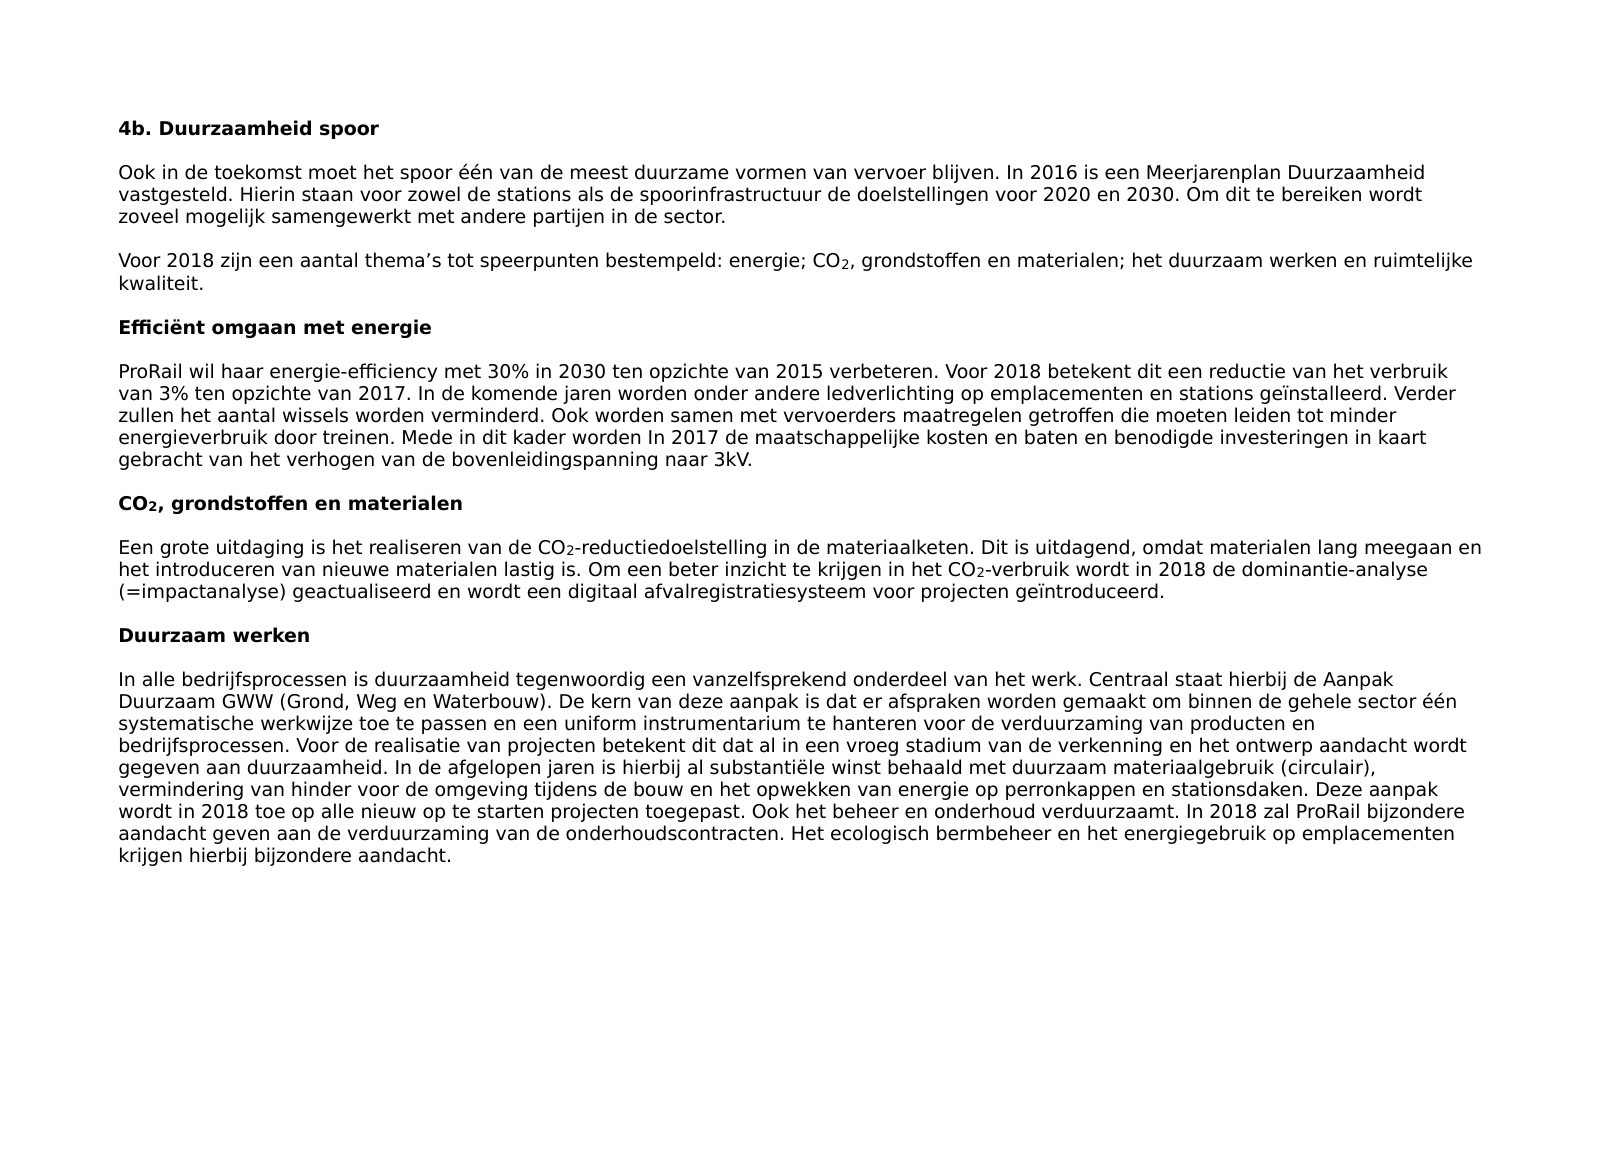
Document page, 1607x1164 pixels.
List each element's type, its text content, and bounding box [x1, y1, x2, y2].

subtitle Duurzaam werken [118, 625, 1488, 647]
text Ook in de toekomst moet het spoor één van de meest duurzame vormen van vervoer blijven. In 2016 is een Meerjarenplan Duurzaamheid vastgesteld. Hierin staan voor zowel de stations als de spoorinfrastructuur de doelstellingen voor 2020 en 2030. Om dit te bereiken wordt zoveel mogelijk samengewerkt met andere partijen in de sector. [118, 162, 1488, 228]
text ProRail wil haar energie-efficiency met 30% in 2030 ten opzichte van 2015 verbeteren. Voor 2018 betekent dit een reductie van het verbruik van 3% ten opzichte van 2017. In de komende jaren worden onder andere ledverlichting op emplacementen en stations geïnstalleerd. Verder zullen het aantal wissels worden verminderd. Ook worden samen met vervoerders maatregelen getroffen die moeten leiden tot minder energieverbruik door treinen. Mede in dit kader worden In 2017 de maatschappelijke kosten en baten en benodigde investeringen in kaart gebracht van het verhogen van de bovenleidingspanning naar 3kV. [118, 361, 1488, 471]
subtitle CO2, grondstoffen en materialen [118, 493, 1488, 515]
text Een grote uitdaging is het realiseren van de CO2-reductiedoelstelling in de materiaalketen. Dit is uitdagend, omdat materialen lang meegaan en het introduceren van nieuwe materialen lastig is. Om een beter inzicht te krijgen in het CO2-verbruik wordt in 2018 de dominantie-analyse (=impactanalyse) geactualiseerd en wordt een digitaal afvalregistratiesysteem voor projecten geïntroduceerd. [118, 537, 1488, 603]
subtitle Efficiënt omgaan met energie [118, 317, 1488, 338]
text In alle bedrijfsprocessen is duurzaamheid tegenwoordig een vanzelfsprekend onderdeel van het werk. Centraal staat hierbij de Aanpak Duurzaam GWW (Grond, Weg en Waterbouw). De kern van deze aanpak is dat er afspraken worden gemaakt om binnen de gehele sector één systematische werkwijze toe te passen en een uniform instrumentarium te hanteren voor de verduurzaming van producten en bedrijfsprocessen. Voor de realisatie van projecten betekent dit dat al in een vroeg stadium van de verkenning en het ontwerp aandacht wordt gegeven aan duurzaamheid. In de afgelopen jaren is hierbij al substantiële winst behaald met duurzaam materiaalgebruik (circulair), vermindering van hinder voor de omgeving tijdens de bouw en het opwekken van energie op perronkappen en stationsdaken. Deze aanpak wordt in 2018 toe op alle nieuw op te starten projecten toegepast. Ook het beheer en onderhoud verduurzaamt. In 2018 zal ProRail bijzondere aandacht geven aan de verduurzaming van de onderhoudscontracten. Het ecologisch bermbeheer en het energiegebruik op emplacementen krijgen hierbij bijzondere aandacht. [118, 669, 1488, 867]
subtitle 4b. Duurzaamheid spoor [118, 118, 1488, 140]
text Voor 2018 zijn een aantal thema’s tot speerpunten bestempeld: energie; CO2, grondstoffen en materialen; het duurzaam werken en ruimtelijke kwaliteit. [118, 250, 1488, 294]
